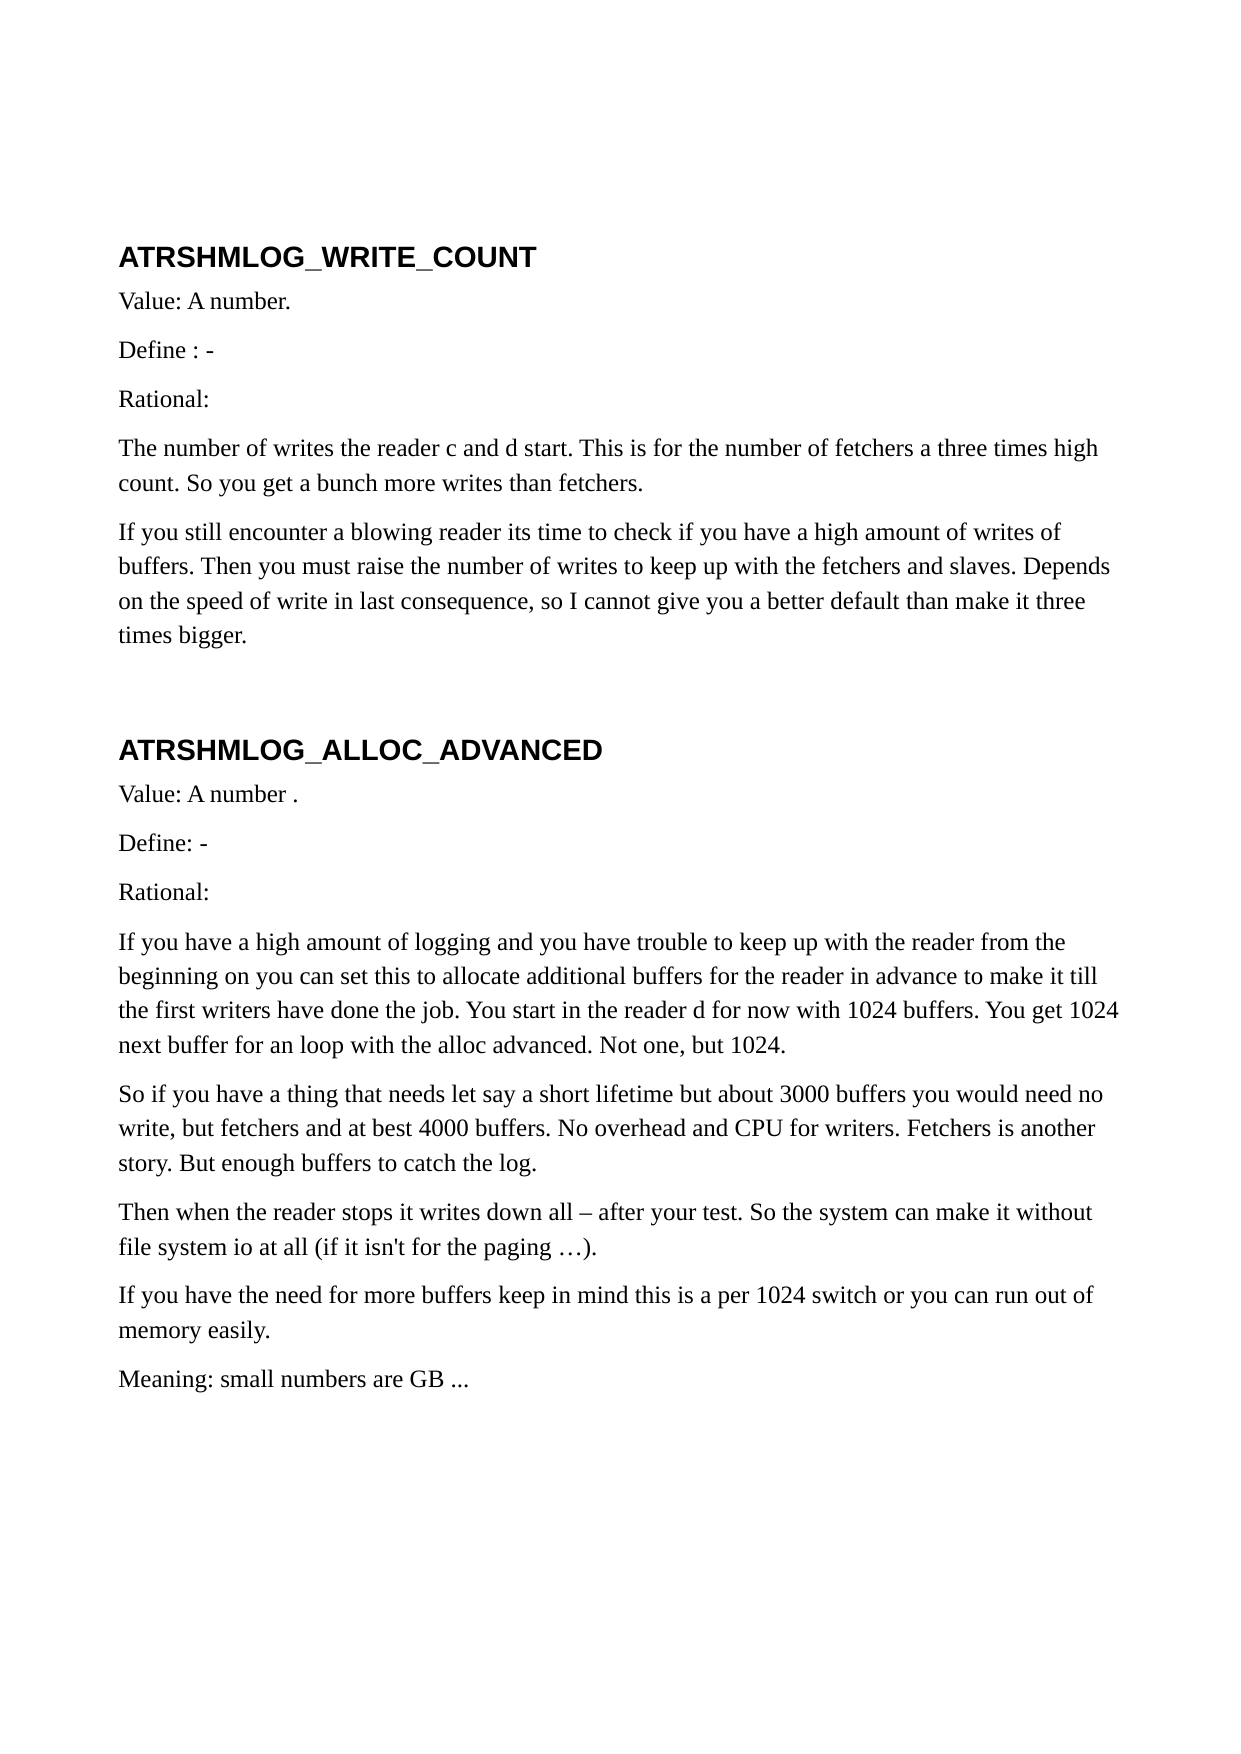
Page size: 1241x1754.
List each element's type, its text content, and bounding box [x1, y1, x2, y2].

text If you have a high amount of logging and you have trouble to keep up with the reader from the beginning on you can set this to allocate additional buffers for the reader in advance to make it till the first writers have done the job. You start in the reader d for now with 1024 buffers. You get 1024 next buffer for an loop with the alloc advanced. Not one, but 1024. [118, 927, 1122, 1059]
text Rational: [118, 384, 1122, 413]
text Define: - [118, 828, 1122, 857]
text Meaning: small numbers are GB ... [118, 1364, 1122, 1393]
text Value: A number . [118, 779, 1122, 808]
text The number of writes the reader c and d start. This is for the number of fetchers a three times high count. So you get a bunch more writes than fetchers. [118, 433, 1122, 497]
subtitle ATRSHMLOG_WRITE_COUNT [118, 240, 1122, 274]
subtitle ATRSHMLOG_ALLOC_ADVANCED [118, 733, 1122, 767]
text If you have the need for more buffers keep in mind this is a per 1024 switch or you can run out of memory easily. [118, 1281, 1122, 1344]
text Value: A number. [118, 286, 1122, 315]
text Rational: [118, 877, 1122, 906]
text So if you have a thing that needs let say a short lifetime but about 3000 buffers you would need no write, but fetchers and at best 4000 buffers. No overhead and CPU for writers. Fetchers is another story. But enough buffers to catch the log. [118, 1079, 1122, 1177]
text If you still encounter a blowing reader its time to check if you have a high amount of writes of buffers. Then you must raise the number of writes to keep up with the fetchers and slaves. Depends on the speed of write in last consequence, so I cannot give you a better default than make it three times bigger. [118, 517, 1122, 649]
text Define : - [118, 335, 1122, 364]
text Then when the reader stops it writes down all – after your test. So the system can make it without file system io at all (if it isn't for the paging …). [118, 1197, 1122, 1260]
